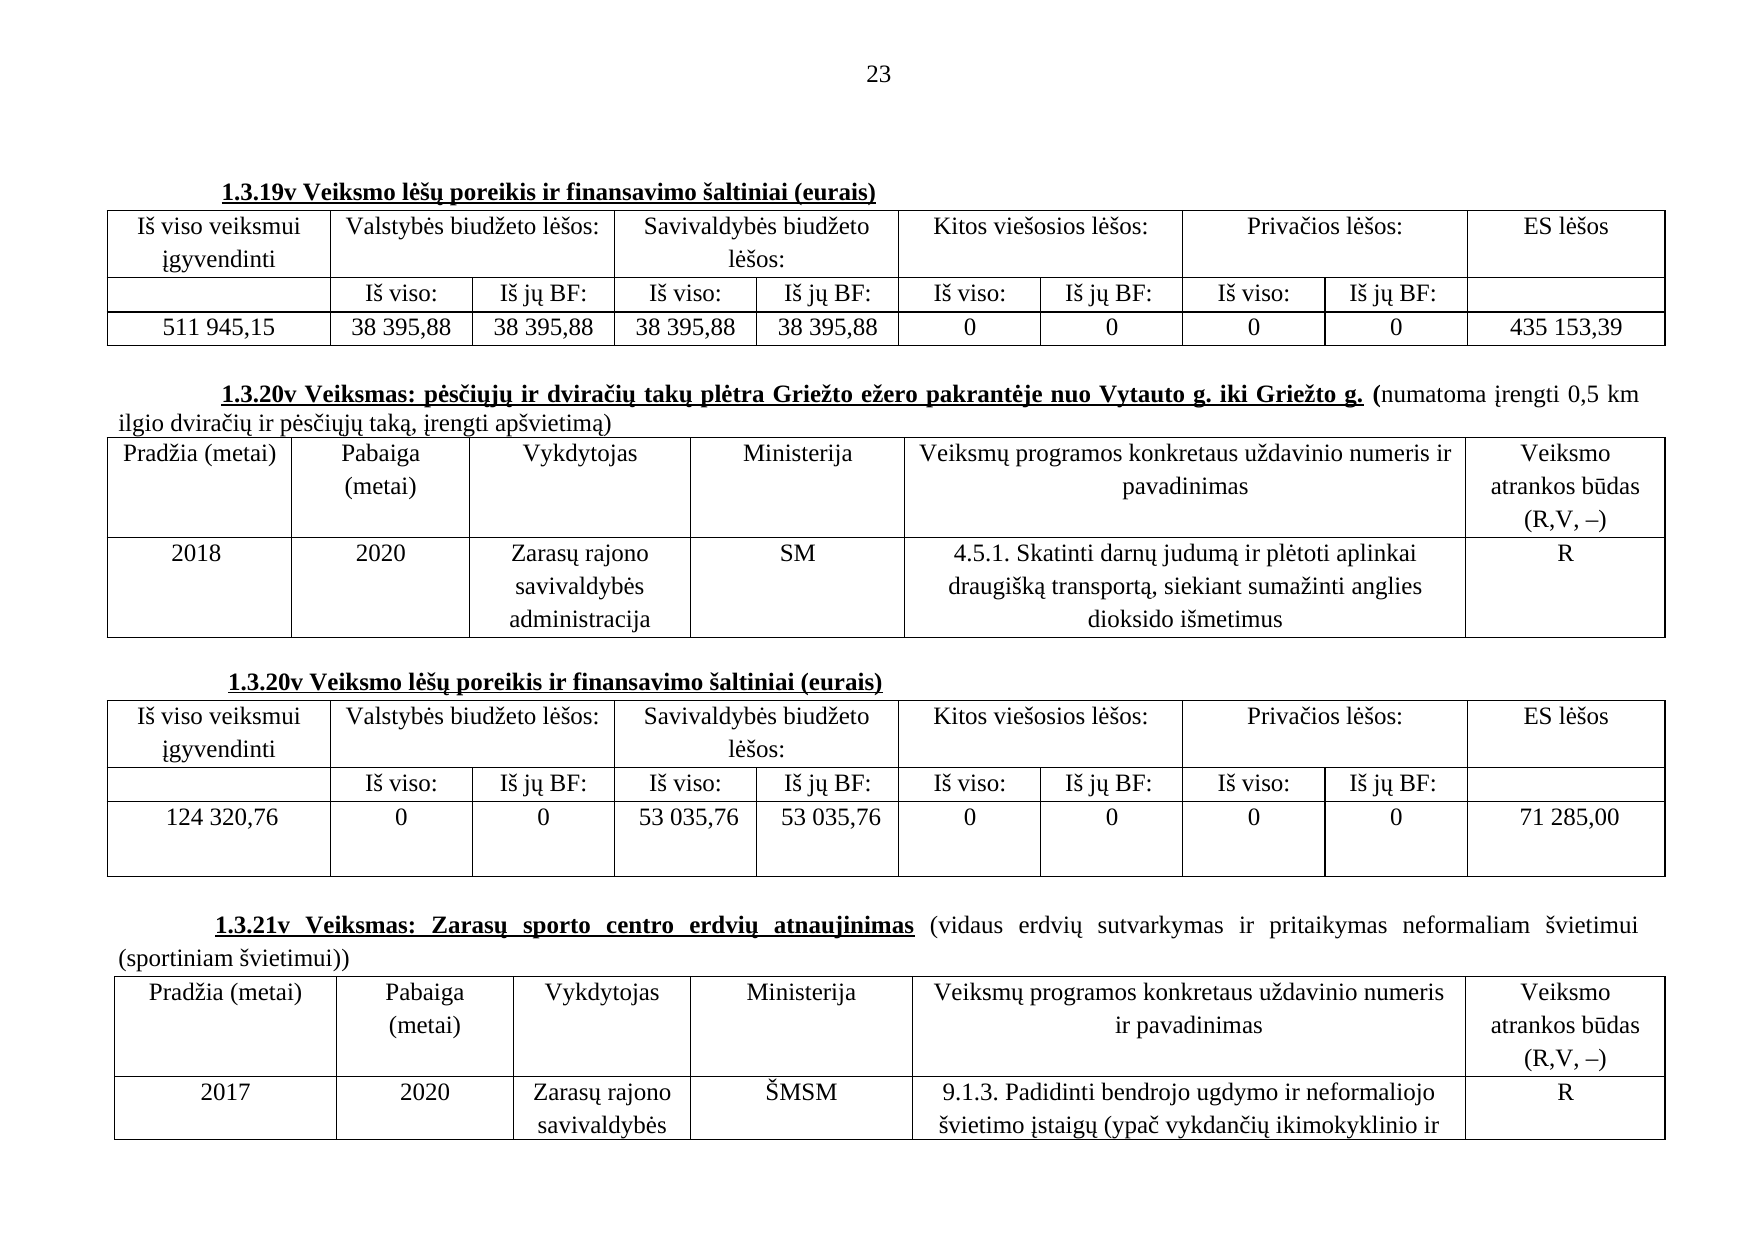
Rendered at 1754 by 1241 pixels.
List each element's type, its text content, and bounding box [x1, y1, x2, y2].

table_cell 53 035,76 [757, 802, 898, 876]
table_header Savivaldybės biudžeto lėšos: [615, 211, 898, 277]
table_header Iš viso veiksmui įgyvendinti [108, 701, 330, 767]
table_header Pradžia (metai) [115, 977, 336, 1076]
table_header Veiksmo atrankos būdas (R,V, –) [1466, 977, 1664, 1076]
table_header Valstybės biudžeto lėšos: [331, 701, 614, 767]
table_cell Iš viso: [899, 768, 1040, 801]
table_cell Zarasų rajono savivaldybės administracija [470, 538, 690, 637]
text 1.3.20v Veiksmo lėšų poreikis ir finansavimo šaltiniai (eurais) [118, 667, 1639, 696]
table_cell 4.5.1. Skatinti darnų judumą ir plėtoti aplinkai draugišką transportą, siekiant sumažinti anglies dioksido išmetimus [905, 538, 1465, 637]
table_header Vykdytojas [514, 977, 690, 1076]
text 1.3.20v Veiksmas: pėsčiųjų ir dviračių takų plėtra Griežto ežero pakrantėje nuo Vytauto g. iki Griežto g. (numatoma įrengti 0,5 km ilgio dviračių ir pėsčiųjų taką, įrengti apšvietimą) [118, 379, 1639, 437]
table_cell Iš viso: [615, 768, 756, 801]
table_cell [108, 278, 330, 311]
table_cell 2020 [292, 538, 469, 637]
table_cell Zarasų rajono savivaldybės [514, 1077, 690, 1139]
text 1.3.19v Veiksmo lėšų poreikis ir finansavimo šaltiniai (eurais) [118, 177, 1639, 206]
table_cell 2020 [337, 1077, 513, 1139]
table_cell 71 285,00 [1468, 802, 1664, 876]
table_cell Iš jų BF: [757, 278, 898, 311]
text 1.3.21v Veiksmas: Zarasų sporto centro erdvių atnaujinimas (vidaus erdvių sutvarkymas ir pritaikymas neformaliam švietimui (sportiniam švietimui)) [118, 910, 1639, 972]
table_cell 435 153,39 [1468, 313, 1664, 345]
table_header Pabaiga (metai) [337, 977, 513, 1076]
table_header Pradžia (metai) [108, 438, 291, 537]
table_header Savivaldybės biudžeto lėšos: [615, 701, 898, 767]
table_cell Iš jų BF: [1041, 278, 1182, 311]
table_cell Iš jų BF: [473, 768, 614, 801]
table_cell [1468, 768, 1664, 801]
table_header Ministerija [691, 977, 912, 1076]
table_cell Iš jų BF: [473, 278, 614, 311]
table_cell Iš viso: [331, 768, 472, 801]
table_header Pabaiga (metai) [292, 438, 469, 537]
table_cell 0 [1041, 313, 1182, 345]
table_cell 0 [1183, 313, 1324, 345]
table_cell 511 945,15 [108, 313, 330, 345]
table_cell 0 [1326, 802, 1467, 876]
table_cell 0 [1326, 313, 1467, 345]
table_header Veiksmo atrankos būdas (R,V, –) [1466, 438, 1664, 537]
table_cell 124 320,76 [108, 802, 330, 876]
table_cell Iš viso: [1183, 768, 1324, 801]
table_cell 38 395,88 [473, 313, 614, 345]
table_cell 9.1.3. Padidinti bendrojo ugdymo ir neformaliojo švietimo įstaigų (ypač vykdančių ikimokyklinio ir [913, 1077, 1465, 1139]
table_cell 38 395,88 [615, 313, 756, 345]
table_header Iš viso veiksmui įgyvendinti [108, 211, 330, 277]
table_header Privačios lėšos: [1183, 701, 1467, 767]
table_cell Iš viso: [1183, 278, 1324, 311]
table_cell [108, 768, 330, 801]
table_cell 0 [899, 313, 1040, 345]
table_cell Iš jų BF: [757, 768, 898, 801]
table_cell 0 [473, 802, 614, 876]
table_cell 0 [1041, 802, 1182, 876]
table_cell SM [691, 538, 904, 637]
table_cell 38 395,88 [757, 313, 898, 345]
table_header Veiksmų programos konkretaus uždavinio numeris ir pavadinimas [913, 977, 1465, 1076]
table_cell 53 035,76 [615, 802, 756, 876]
table_cell [1468, 278, 1664, 311]
table_cell Iš viso: [899, 278, 1040, 311]
table_cell Iš jų BF: [1326, 768, 1467, 801]
table_header Veiksmų programos konkretaus uždavinio numeris ir pavadinimas [905, 438, 1465, 537]
table_header Kitos viešosios lėšos: [899, 701, 1182, 767]
table_cell R [1466, 1077, 1664, 1139]
table_header Kitos viešosios lėšos: [899, 211, 1182, 277]
table_cell Iš viso: [331, 278, 472, 311]
table_cell 2018 [108, 538, 291, 637]
table_cell ŠMSM [691, 1077, 912, 1139]
table_cell 0 [331, 802, 472, 876]
table_cell 0 [1183, 802, 1324, 876]
table_header Vykdytojas [470, 438, 690, 537]
table_cell 2017 [115, 1077, 336, 1139]
table_header Valstybės biudžeto lėšos: [331, 211, 614, 277]
table_cell R [1466, 538, 1664, 637]
table_header ES lėšos [1468, 211, 1664, 277]
table_header ES lėšos [1468, 701, 1664, 767]
table_cell Iš jų BF: [1326, 278, 1467, 311]
table_header Ministerija [691, 438, 904, 537]
table_cell Iš viso: [615, 278, 756, 311]
table_header Privačios lėšos: [1183, 211, 1467, 277]
table_cell Iš jų BF: [1041, 768, 1182, 801]
table_cell 38 395,88 [331, 313, 472, 345]
table_cell 0 [899, 802, 1040, 876]
